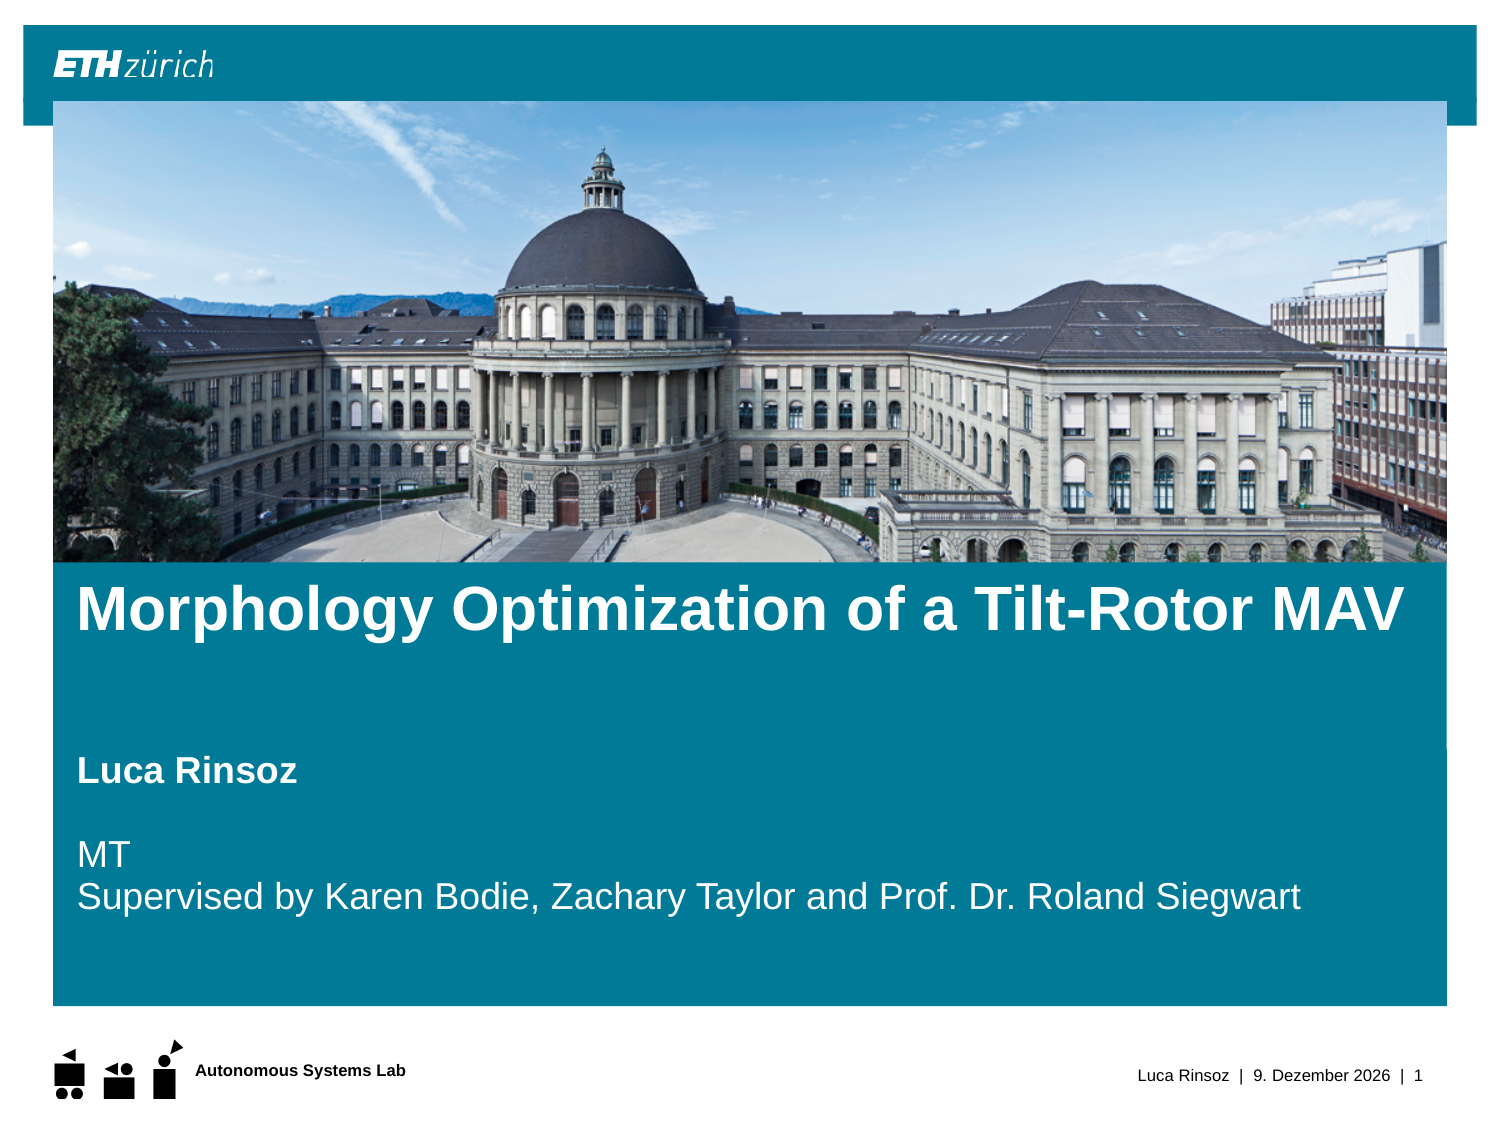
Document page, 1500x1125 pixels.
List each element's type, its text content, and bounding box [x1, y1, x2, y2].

picture [53, 102, 1447, 562]
subtitle Luca Rinsoz MT Supervised by Karen Bodie, Zachary Taylor and Prof. Dr. Roland Siegwart [53, 749, 1447, 1007]
title Morphology Optimization of a Tilt-Rotor MAV [53, 562, 1447, 749]
